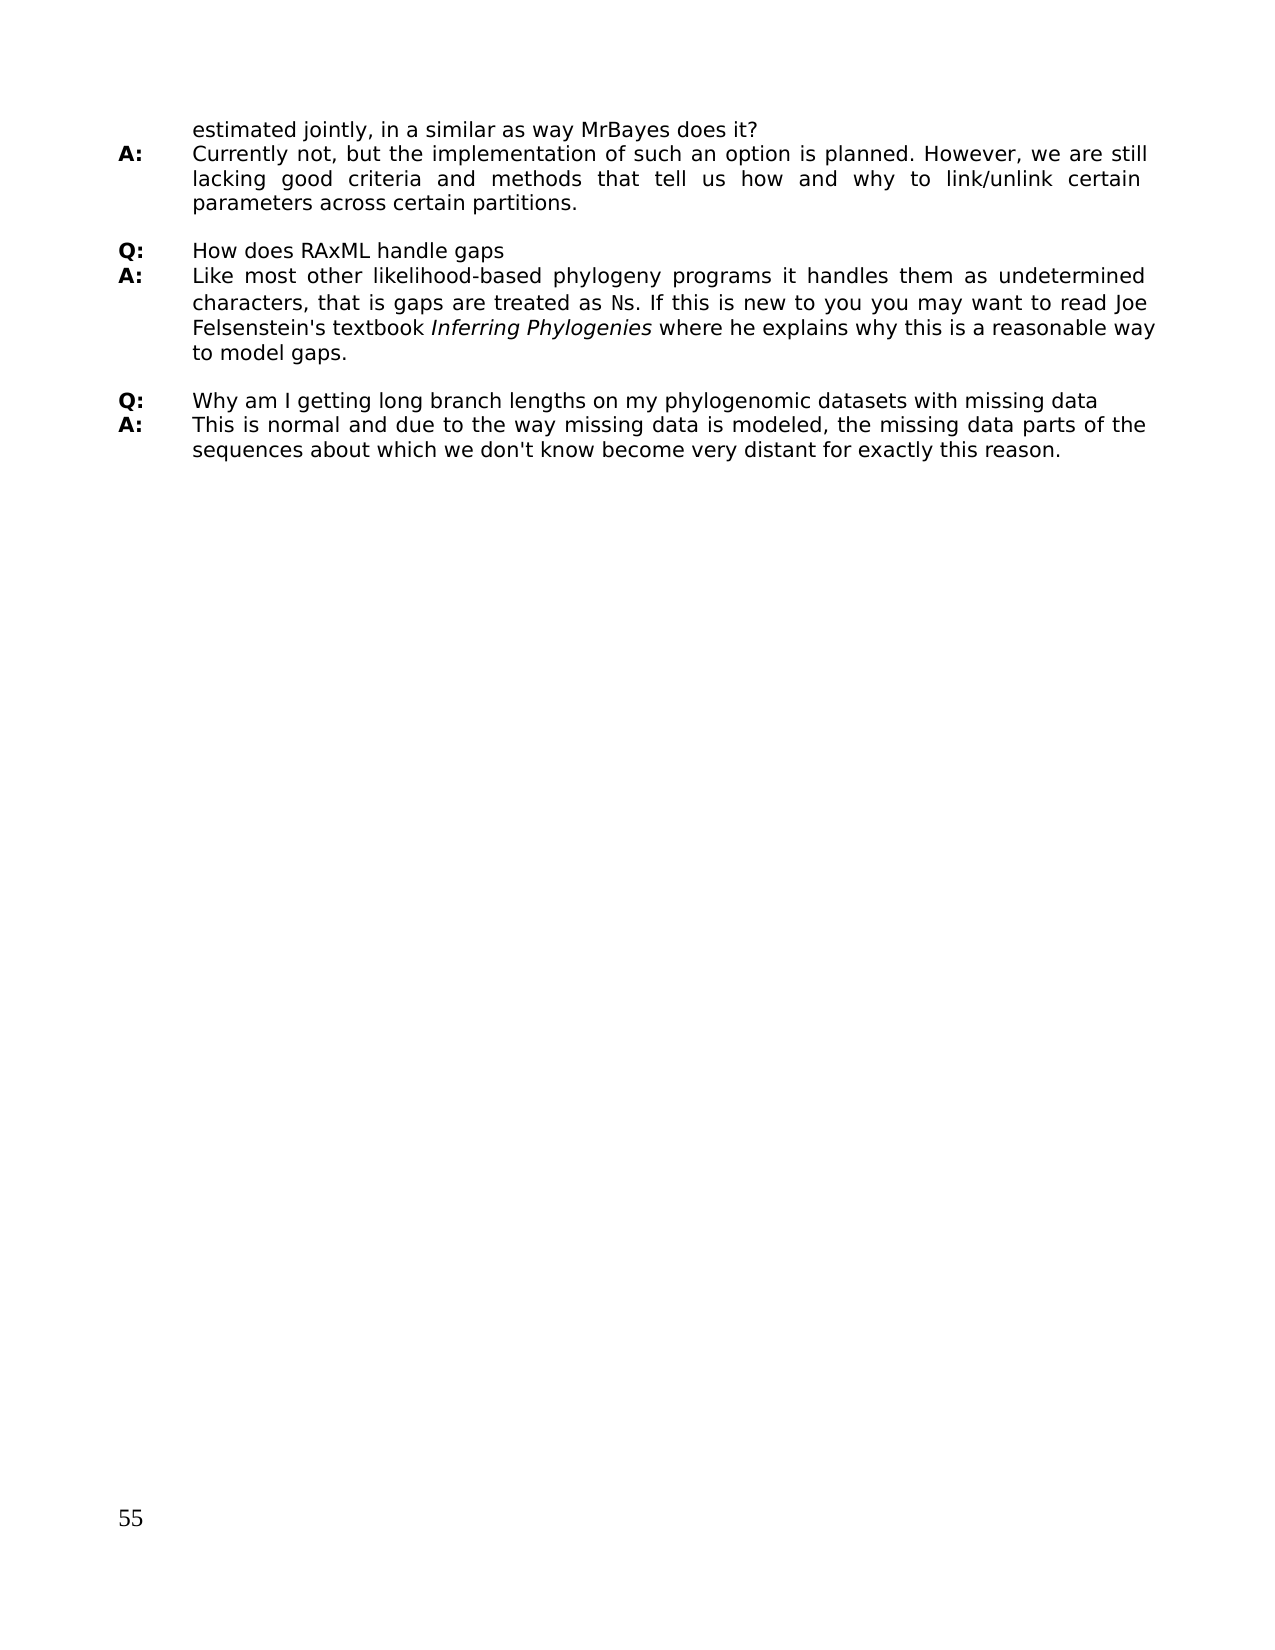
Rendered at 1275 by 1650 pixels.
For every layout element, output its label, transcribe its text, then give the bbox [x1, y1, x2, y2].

text A: This is normal and due to the way missing data is modeled, the missing data parts of the sequences about which we don't know become very distant for exactly this reason. [118, 413, 1157, 462]
text Q: How does RAxML handle gaps [118, 239, 1157, 264]
text A: Currently not, but the implementation of such an option is planned. However, we are still lacking good criteria and methods that tell us how and why to link/unlink certain parameters across certain partitions. [118, 142, 1157, 215]
text A: Like most other likelihood-based phylogeny programs it handles them as undetermined characters, that is gaps are treated as Ns. If this is new to you you may want to read Joe Felsenstein's textbook Inferring Phylogenies where he explains why this is a reasonable way to model gaps. [118, 264, 1157, 365]
text Q: Why am I getting long branch lengths on my phylogenomic datasets with missing data [118, 389, 1157, 413]
text estimated jointly, in a similar as way MrBayes does it? [118, 118, 1157, 142]
